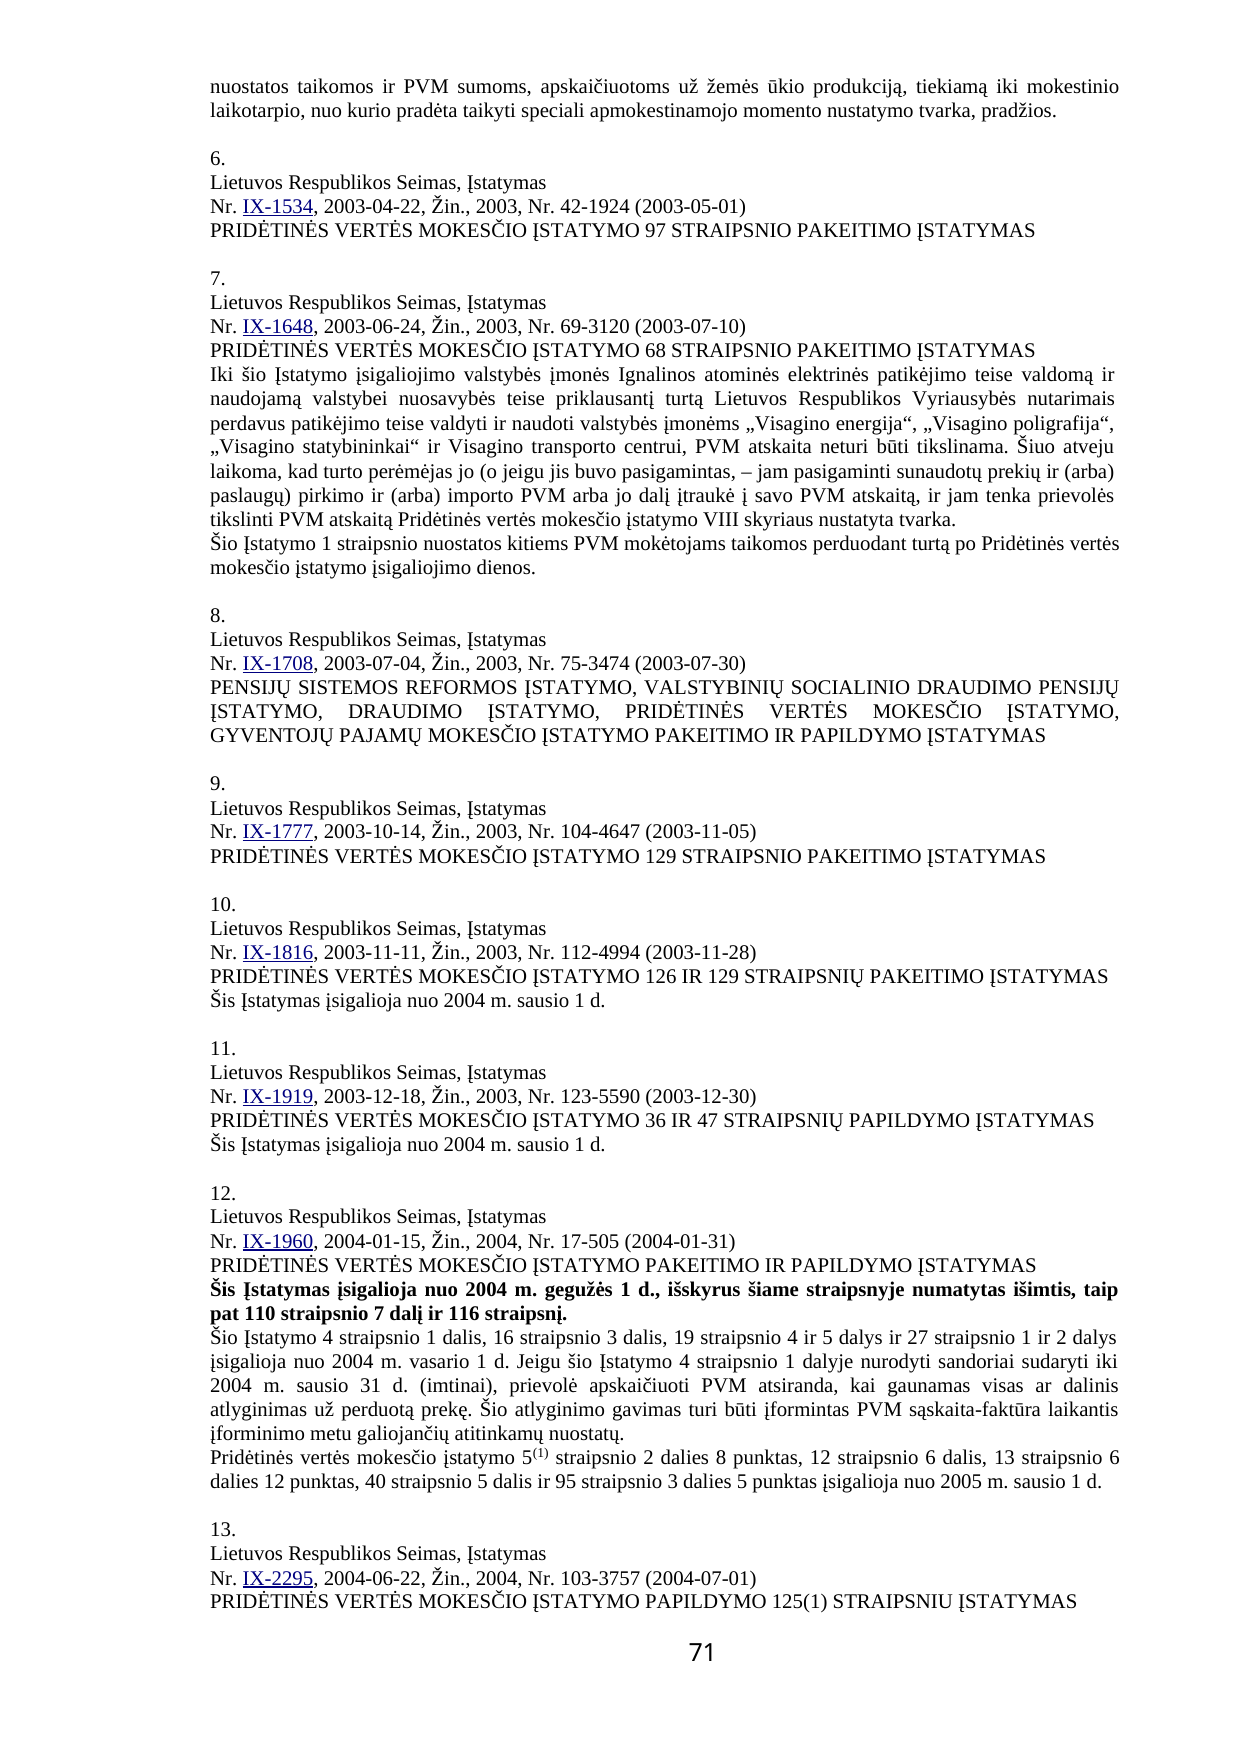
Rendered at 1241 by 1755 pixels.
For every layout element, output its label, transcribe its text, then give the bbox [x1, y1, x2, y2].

text Lietuvos Respublikos Seimas, Įstatymas [210, 627, 1120, 651]
text Lietuvos Respublikos Seimas, Įstatymas [210, 916, 1120, 940]
text Lietuvos Respublikos Seimas, Įstatymas [210, 170, 1120, 194]
text Iki šio Įstatymo įsigaliojimo valstybės įmonės Ignalinos atominės elektrinės patikėjimo teise valdomą ir naudojamą valstybei nuosavybės teise priklausantį turtą Lietuvos Respublikos Vyriausybės nutarimais perdavus patikėjimo teise valdyti ir naudoti valstybės įmonėms „Visagino energija“, „Visagino poligrafija“, „Visagino statybininkai“ ir Visagino transporto centrui, PVM atskaita neturi būti tikslinama. Šiuo atveju laikoma, kad turto perėmėjas jo (o jeigu jis buvo pasigamintas, – jam pasigaminti sunaudotų prekių ir (arba) paslaugų) pirkimo ir (arba) importo PVM arba jo dalį įtraukė į savo PVM atskaitą, ir jam tenka prievolės tikslinti PVM atskaitą Pridėtinės vertės mokesčio įstatymo VIII skyriaus nustatyta tvarka. [210, 362, 1116, 531]
text Nr. IX-1777, 2003-10-14, Žin., 2003, Nr. 104-4647 (2003-11-05) [210, 819, 1120, 843]
text Nr. IX-2295, 2004-06-22, Žin., 2004, Nr. 103-3757 (2004-07-01) [210, 1565, 1120, 1589]
text Lietuvos Respublikos Seimas, Įstatymas [210, 290, 1120, 314]
text Nr. IX-1534, 2003-04-22, Žin., 2003, Nr. 42-1924 (2003-05-01) [210, 194, 1120, 218]
text Nr. IX-1648, 2003-06-24, Žin., 2003, Nr. 69-3120 (2003-07-10) [210, 314, 1120, 338]
text nuostatos taikomos ir PVM sumoms, apskaičiuotoms už žemės ūkio produkciją, tiekiamą iki mokestinio laikotarpio, nuo kurio pradėta taikyti speciali apmokestinamojo momento nustatymo tvarka, pradžios. [210, 73, 1120, 122]
text 12. [210, 1180, 1120, 1204]
text Lietuvos Respublikos Seimas, Įstatymas [210, 795, 1120, 819]
text Pridėtinės vertės mokesčio įstatymo 5(1) straipsnio 2 dalies 8 punktas, 12 straipsnio 6 dalis, 13 straipsnio 6 dalies 12 punktas, 40 straipsnio 5 dalis ir 95 straipsnio 3 dalies 5 punktas įsigalioja nuo 2005 m. sausio 1 d. [210, 1445, 1120, 1493]
text 7. [210, 266, 1120, 290]
text PRIDĖTINĖS VERTĖS MOKESČIO ĮSTATYMO PAKEITIMO IR PAPILDYMO ĮSTATYMAS [210, 1253, 1120, 1277]
text Šis Įstatymas įsigalioja nuo 2004 m. sausio 1 d. [210, 1132, 1120, 1156]
text PRIDĖTINĖS VERTĖS MOKESČIO ĮSTATYMO 36 IR 47 STRAIPSNIŲ PAPILDYMO ĮSTATYMAS [210, 1108, 1120, 1132]
text 13. [210, 1517, 1120, 1541]
text PRIDĖTINĖS VERTĖS MOKESČIO ĮSTATYMO 129 STRAIPSNIO PAKEITIMO ĮSTATYMAS [210, 843, 1120, 868]
text Šis Įstatymas įsigalioja nuo 2004 m. gegužės 1 d., išskyrus šiame straipsnyje numatytas išimtis, taip pat 110 straipsnio 7 dalį ir 116 straipsnį. [210, 1277, 1120, 1325]
text Nr. IX-1919, 2003-12-18, Žin., 2003, Nr. 123-5590 (2003-12-30) [210, 1084, 1120, 1108]
text Nr. IX-1708, 2003-07-04, Žin., 2003, Nr. 75-3474 (2003-07-30) [210, 651, 1120, 675]
text Šio Įstatymo 1 straipsnio nuostatos kitiems PVM mokėtojams taikomos perduodant turtą po Pridėtinės vertės mokesčio įstatymo įsigaliojimo dienos. [210, 531, 1120, 579]
text PRIDĖTINĖS VERTĖS MOKESČIO ĮSTATYMO 126 IR 129 STRAIPSNIŲ PAKEITIMO ĮSTATYMAS [210, 964, 1120, 988]
text Lietuvos Respublikos Seimas, Įstatymas [210, 1204, 1120, 1228]
text Lietuvos Respublikos Seimas, Įstatymas [210, 1060, 1120, 1084]
text PRIDĖTINĖS VERTĖS MOKESČIO ĮSTATYMO 97 STRAIPSNIO PAKEITIMO ĮSTATYMAS [210, 218, 1120, 242]
text Šis Įstatymas įsigalioja nuo 2004 m. sausio 1 d. [210, 988, 1120, 1012]
text 10. [210, 892, 1120, 916]
text Nr. IX-1816, 2003-11-11, Žin., 2003, Nr. 112-4994 (2003-11-28) [210, 940, 1120, 964]
text 11. [210, 1036, 1120, 1060]
text 8. [210, 603, 1120, 627]
text Lietuvos Respublikos Seimas, Įstatymas [210, 1541, 1120, 1565]
text Nr. IX-1960, 2004-01-15, Žin., 2004, Nr. 17-505 (2004-01-31) [210, 1228, 1120, 1253]
text 9. [210, 771, 1120, 795]
text Šio Įstatymo 4 straipsnio 1 dalis, 16 straipsnio 3 dalis, 19 straipsnio 4 ir 5 dalys ir 27 straipsnio 1 ir 2 dalys įsigalioja nuo 2004 m. vasario 1 d. Jeigu šio Įstatymo 4 straipsnio 1 dalyje nurodyti sandoriai sudaryti iki 2004 m. sausio 31 d. (imtinai), prievolė apskaičiuoti PVM atsiranda, kai gaunamas visas ar dalinis atlyginimas už perduotą prekę. Šio atlyginimo gavimas turi būti įformintas PVM sąskaita-faktūra laikantis įforminimo metu galiojančių atitinkamų nuostatų. [210, 1325, 1120, 1445]
text PRIDĖTINĖS VERTĖS MOKESČIO ĮSTATYMO PAPILDYMO 125(1) STRAIPSNIU ĮSTATYMAS [210, 1589, 1120, 1613]
text PRIDĖTINĖS VERTĖS MOKESČIO ĮSTATYMO 68 STRAIPSNIO PAKEITIMO ĮSTATYMAS [210, 338, 1120, 362]
text 6. [210, 146, 1120, 170]
text PENSIJŲ SISTEMOS REFORMOS ĮSTATYMO, VALSTYBINIŲ SOCIALINIO DRAUDIMO PENSIJŲ ĮSTATYMO, DRAUDIMO ĮSTATYMO, PRIDĖTINĖS VERTĖS MOKESČIO ĮSTATYMO, GYVENTOJŲ PAJAMŲ MOKESČIO ĮSTATYMO PAKEITIMO IR PAPILDYMO ĮSTATYMAS [210, 675, 1120, 747]
